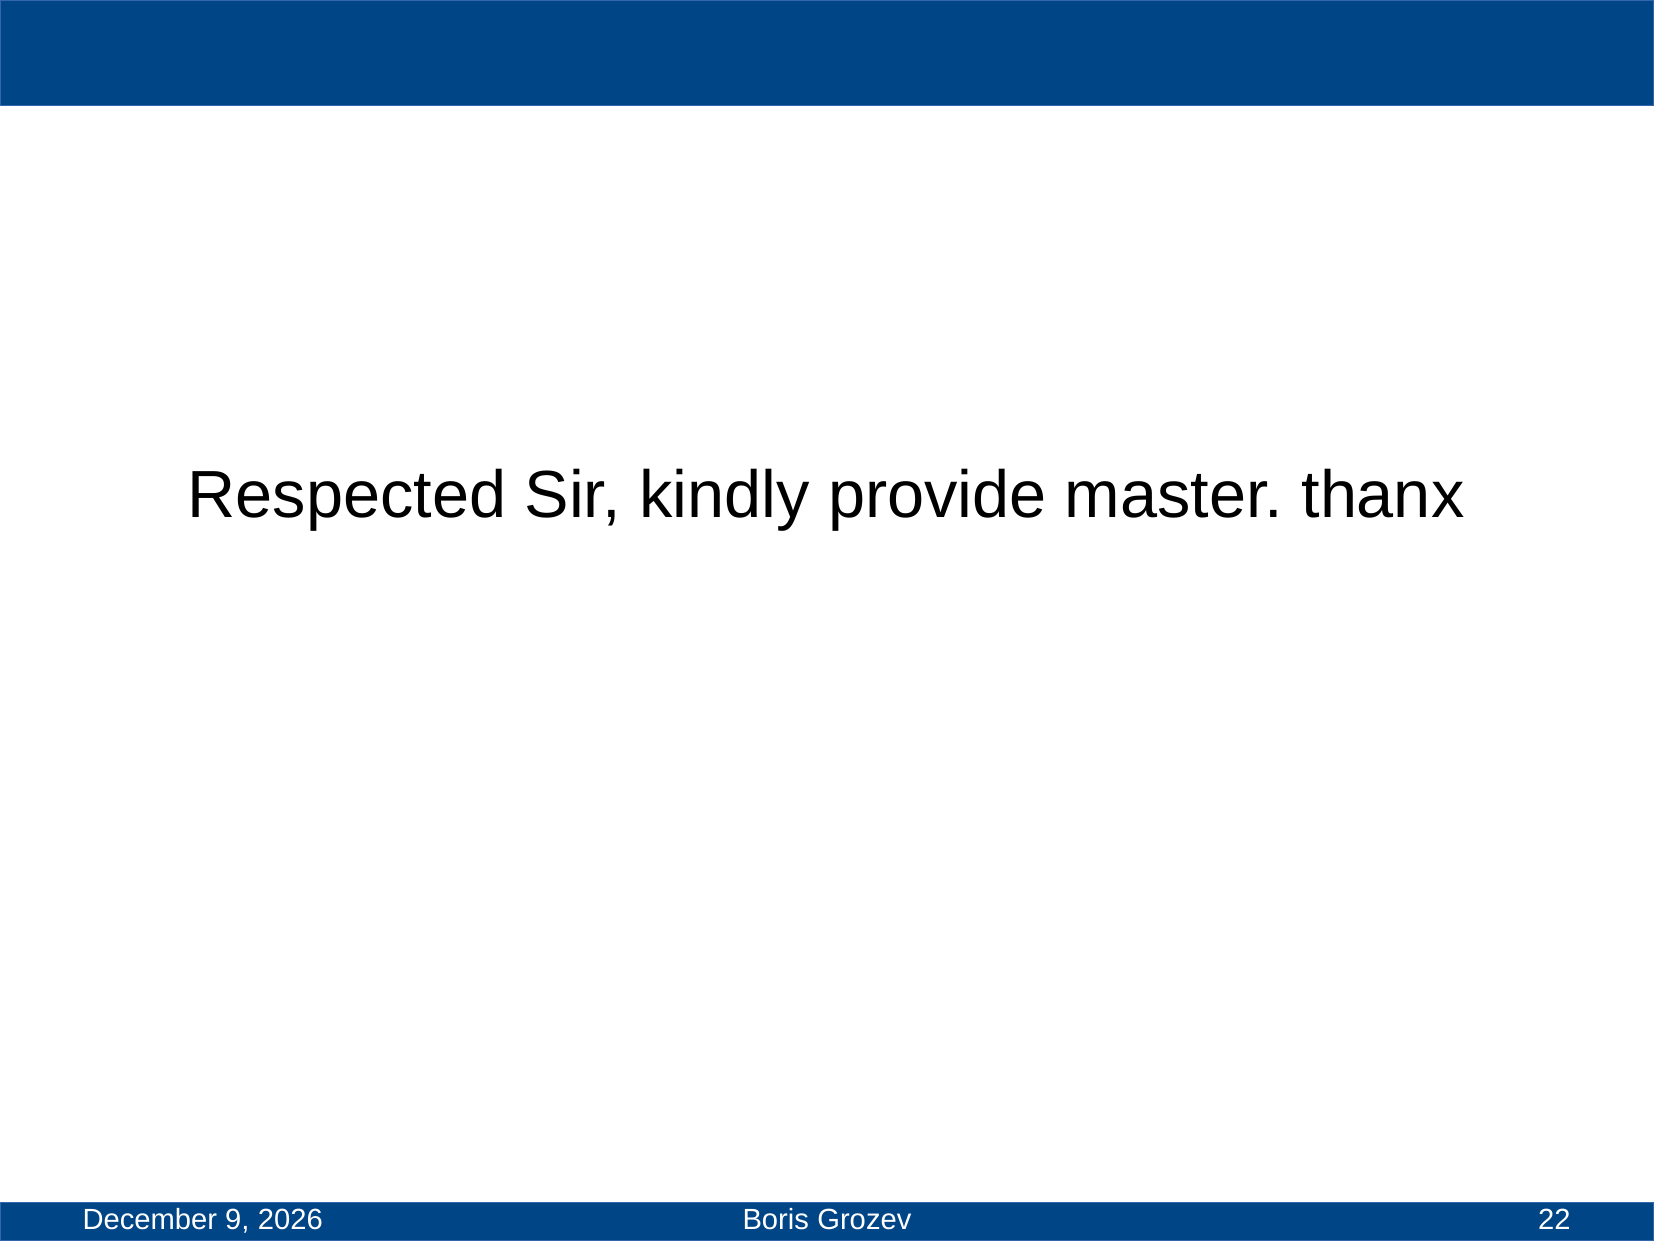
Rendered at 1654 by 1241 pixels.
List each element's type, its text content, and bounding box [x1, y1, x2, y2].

subtitle Respected Sir, kindly provide master. thanx [82, 135, 1571, 855]
